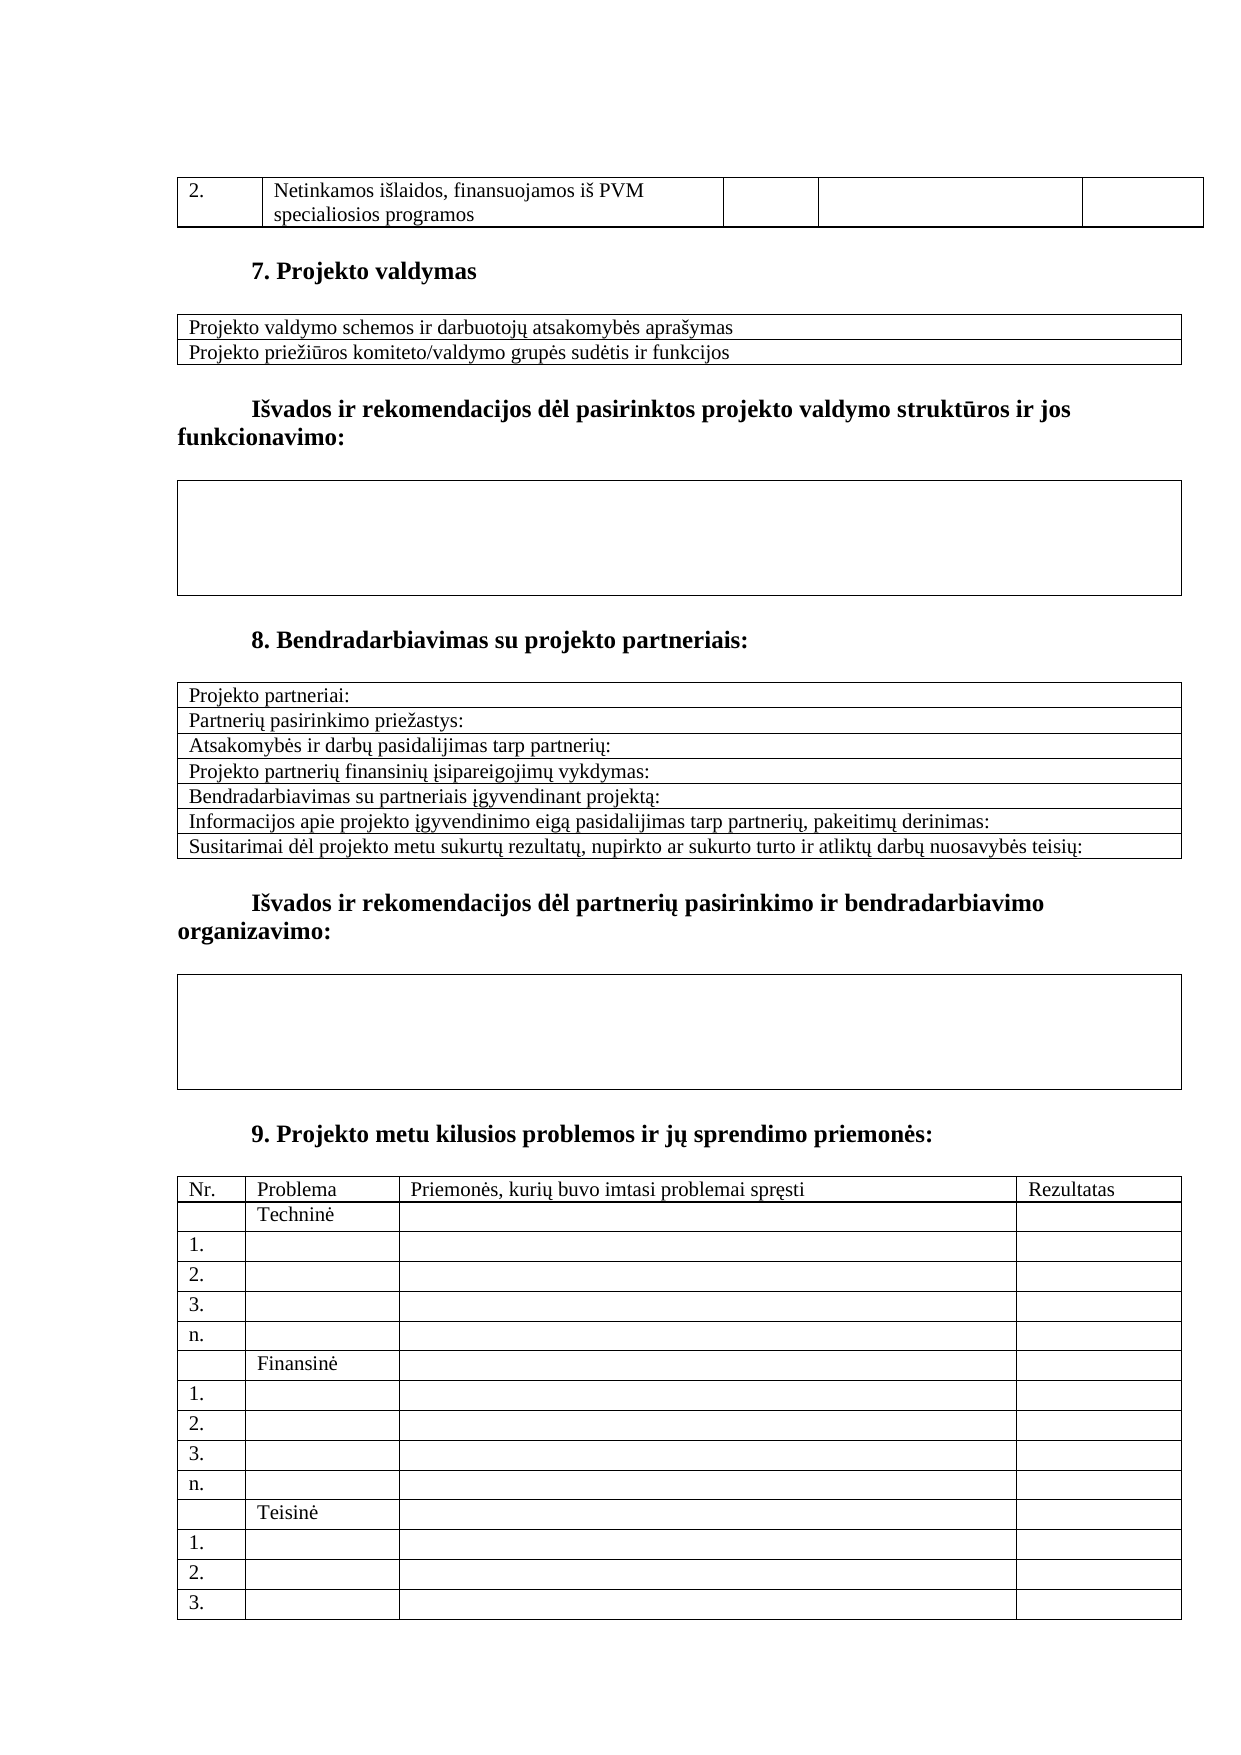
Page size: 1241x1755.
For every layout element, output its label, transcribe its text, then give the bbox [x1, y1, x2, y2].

text 8. Bendradarbiavimas su projekto partneriais: [177, 625, 1181, 653]
table_header Problema [246, 1177, 399, 1201]
table_cell [819, 178, 1082, 226]
table_cell [246, 1262, 399, 1291]
table_cell [178, 1351, 245, 1380]
table_cell Informacijos apie projekto įgyvendinimo eigą pasidalijimas tarp partnerių, pakeitimų derinimas: [178, 809, 1181, 833]
table_cell 1. [178, 1530, 245, 1559]
table_cell [246, 1292, 399, 1321]
table_cell [1017, 1262, 1181, 1291]
table_cell [400, 1590, 1016, 1618]
table_cell [1083, 178, 1203, 226]
table_header Rezultatas [1017, 1177, 1181, 1201]
table_cell [246, 1232, 399, 1261]
table_cell Teisinė [246, 1500, 399, 1529]
table_cell [246, 1471, 399, 1499]
table_cell [246, 1381, 399, 1410]
table_cell [1017, 1411, 1181, 1440]
table_cell [1017, 1351, 1181, 1380]
table_cell Atsakomybės ir darbų pasidalijimas tarp partnerių: [178, 734, 1181, 757]
table_cell [400, 1381, 1016, 1410]
table_cell n. [178, 1471, 245, 1499]
table_header [178, 481, 1181, 595]
table_cell Projekto partnerių finansinių įsipareigojimų vykdymas: [178, 759, 1181, 783]
table_cell [246, 1530, 399, 1559]
table_cell [246, 1441, 399, 1469]
table_cell [400, 1500, 1016, 1529]
table_cell 2. [178, 1560, 245, 1589]
table_cell [400, 1560, 1016, 1589]
text Išvados ir rekomendacijos dėl pasirinktos projekto valdymo struktūros ir jos funkcionavimo: [177, 394, 1181, 451]
table_cell [400, 1292, 1016, 1321]
table_header Projekto valdymo schemos ir darbuotojų atsakomybės aprašymas [178, 315, 1181, 339]
table_cell [1017, 1560, 1181, 1589]
table_cell [1017, 1590, 1181, 1618]
table_cell Techninė [246, 1203, 399, 1231]
table_cell Finansinė [246, 1351, 399, 1380]
table_cell [400, 1262, 1016, 1291]
table_cell n. [178, 1322, 245, 1350]
table_cell [1017, 1232, 1181, 1261]
table_cell 1. [178, 1381, 245, 1410]
table_cell Netinkamos išlaidos, finansuojamos iš PVM specialiosios programos [263, 178, 723, 226]
table_cell Susitarimai dėl projekto metu sukurtų rezultatų, nupirkto ar sukurto turto ir atliktų darbų nuosavybės teisių: [178, 834, 1181, 858]
table_cell [400, 1351, 1016, 1380]
table_cell [1017, 1203, 1181, 1231]
table_cell [1017, 1530, 1181, 1559]
text Išvados ir rekomendacijos dėl partnerių pasirinkimo ir bendradarbiavimo organizavimo: [177, 888, 1181, 945]
table_cell [178, 1500, 245, 1529]
text 7. Projekto valdymas [177, 256, 1181, 285]
table_cell [1017, 1441, 1181, 1469]
table_cell 3. [178, 1441, 245, 1469]
table_cell 1. [178, 1232, 245, 1261]
table_cell [400, 1203, 1016, 1231]
table_cell 2. [178, 1411, 245, 1440]
table_header [178, 975, 1181, 1089]
text 9. Projekto metu kilusios problemos ir jų sprendimo priemonės: [177, 1119, 1181, 1147]
table_cell [400, 1411, 1016, 1440]
table_cell [1017, 1381, 1181, 1410]
table_cell 3. [178, 1590, 245, 1618]
table_cell [246, 1411, 399, 1440]
table_cell [400, 1441, 1016, 1469]
table_cell [400, 1232, 1016, 1261]
table_cell Bendradarbiavimas su partneriais įgyvendinant projektą: [178, 784, 1181, 808]
table_cell [1017, 1322, 1181, 1350]
table_cell [246, 1590, 399, 1618]
table_cell Partnerių pasirinkimo priežastys: [178, 708, 1181, 732]
table_cell [246, 1322, 399, 1350]
table_cell [400, 1322, 1016, 1350]
table_cell 2. [178, 1262, 245, 1291]
table_cell [1017, 1292, 1181, 1321]
table_cell [400, 1530, 1016, 1559]
table_header Nr. [178, 1177, 245, 1201]
table_cell [400, 1471, 1016, 1499]
table_cell Projekto priežiūros komiteto/valdymo grupės sudėtis ir funkcijos [178, 340, 1181, 364]
table_cell [724, 178, 818, 226]
table_cell 2. [178, 178, 262, 226]
table_cell 3. [178, 1292, 245, 1321]
table_cell [1017, 1471, 1181, 1499]
table_cell [178, 1203, 245, 1231]
table_header Priemonės, kurių buvo imtasi problemai spręsti [400, 1177, 1016, 1201]
table_cell [1017, 1500, 1181, 1529]
table_header Projekto partneriai: [178, 683, 1181, 707]
table_cell [246, 1560, 399, 1589]
